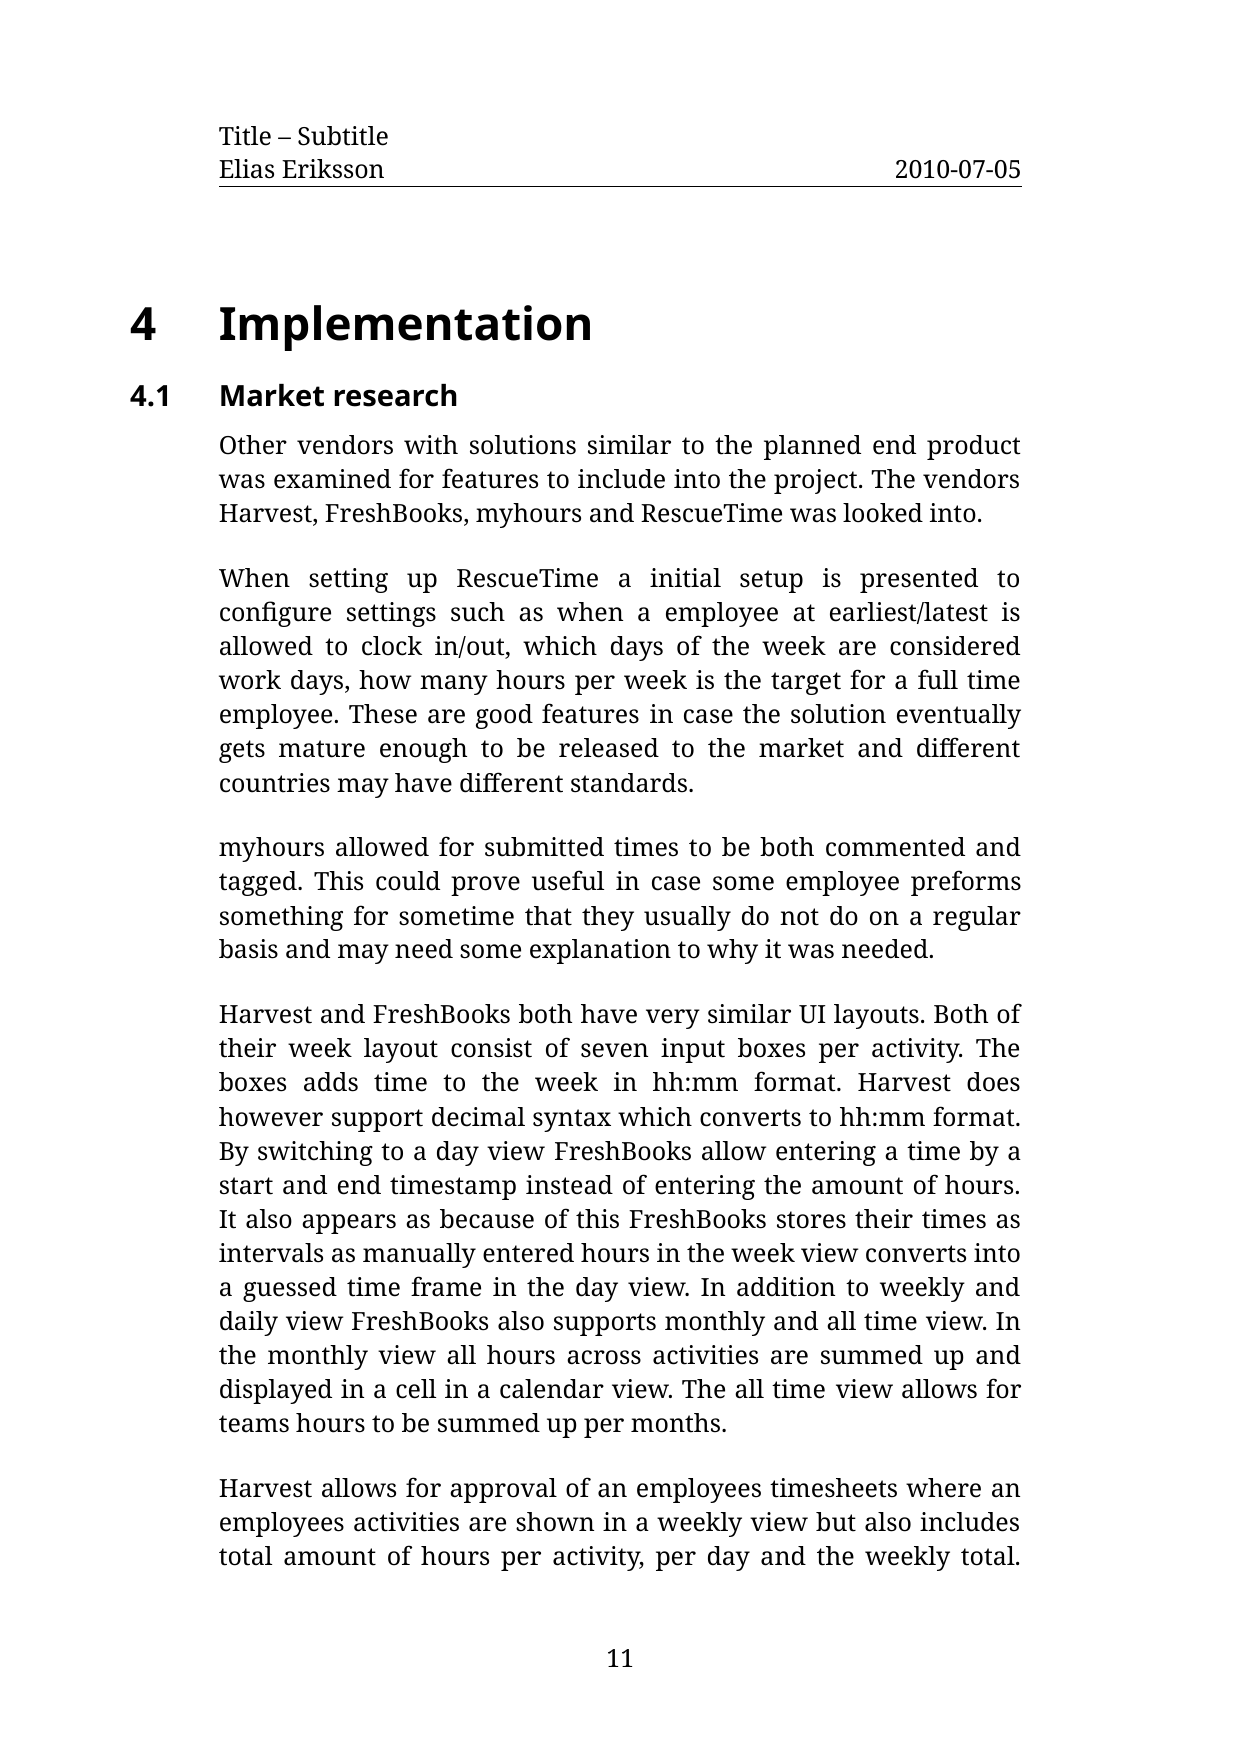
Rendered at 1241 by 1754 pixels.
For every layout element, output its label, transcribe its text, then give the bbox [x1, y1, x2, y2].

text Other vendors with solutions similar to the planned end product was examined for features to include into the project. The vendors Harvest, FreshBooks, myhours and RescueTime was looked into. [218, 428, 1022, 530]
text Harvest allows for approval of an employees timesheets where an employees activities are shown in a weekly view but also includes total amount of hours per activity, per day and the weekly total. [218, 1471, 1022, 1573]
text When setting up RescueTime a initial setup is presented to configure settings such as when a employee at earliest/latest is allowed to clock in/out, which days of the week are considered work days, how many hours per week is the target for a full time employee. These are good features in case the solution eventually gets mature enough to be released to the market and different countries may have different standards. [218, 561, 1022, 799]
subtitle Market research [130, 375, 1022, 415]
subtitle Implementation [130, 291, 1022, 353]
text Harvest and FreshBooks both have very similar UI layouts. Both of their week layout consist of seven input boxes per activity. The boxes adds time to the week in hh:mm format. Harvest does however support decimal syntax which converts to hh:mm format. By switching to a day view FreshBooks allow entering a time by a start and end timestamp instead of entering the amount of hours. It also appears as because of this FreshBooks stores their times as intervals as manually entered hours in the week view converts into a guessed time frame in the day view. In addition to weekly and daily view FreshBooks also supports monthly and all time view. In the monthly view all hours across activities are summed up and displayed in a cell in a calendar view. The all time view allows for teams hours to be summed up per months. [218, 997, 1022, 1440]
text myhours allowed for submitted times to be both commented and tagged. This could prove useful in case some employee preforms something for sometime that they usually do not do on a regular basis and may need some explanation to why it was needed. [218, 830, 1022, 966]
